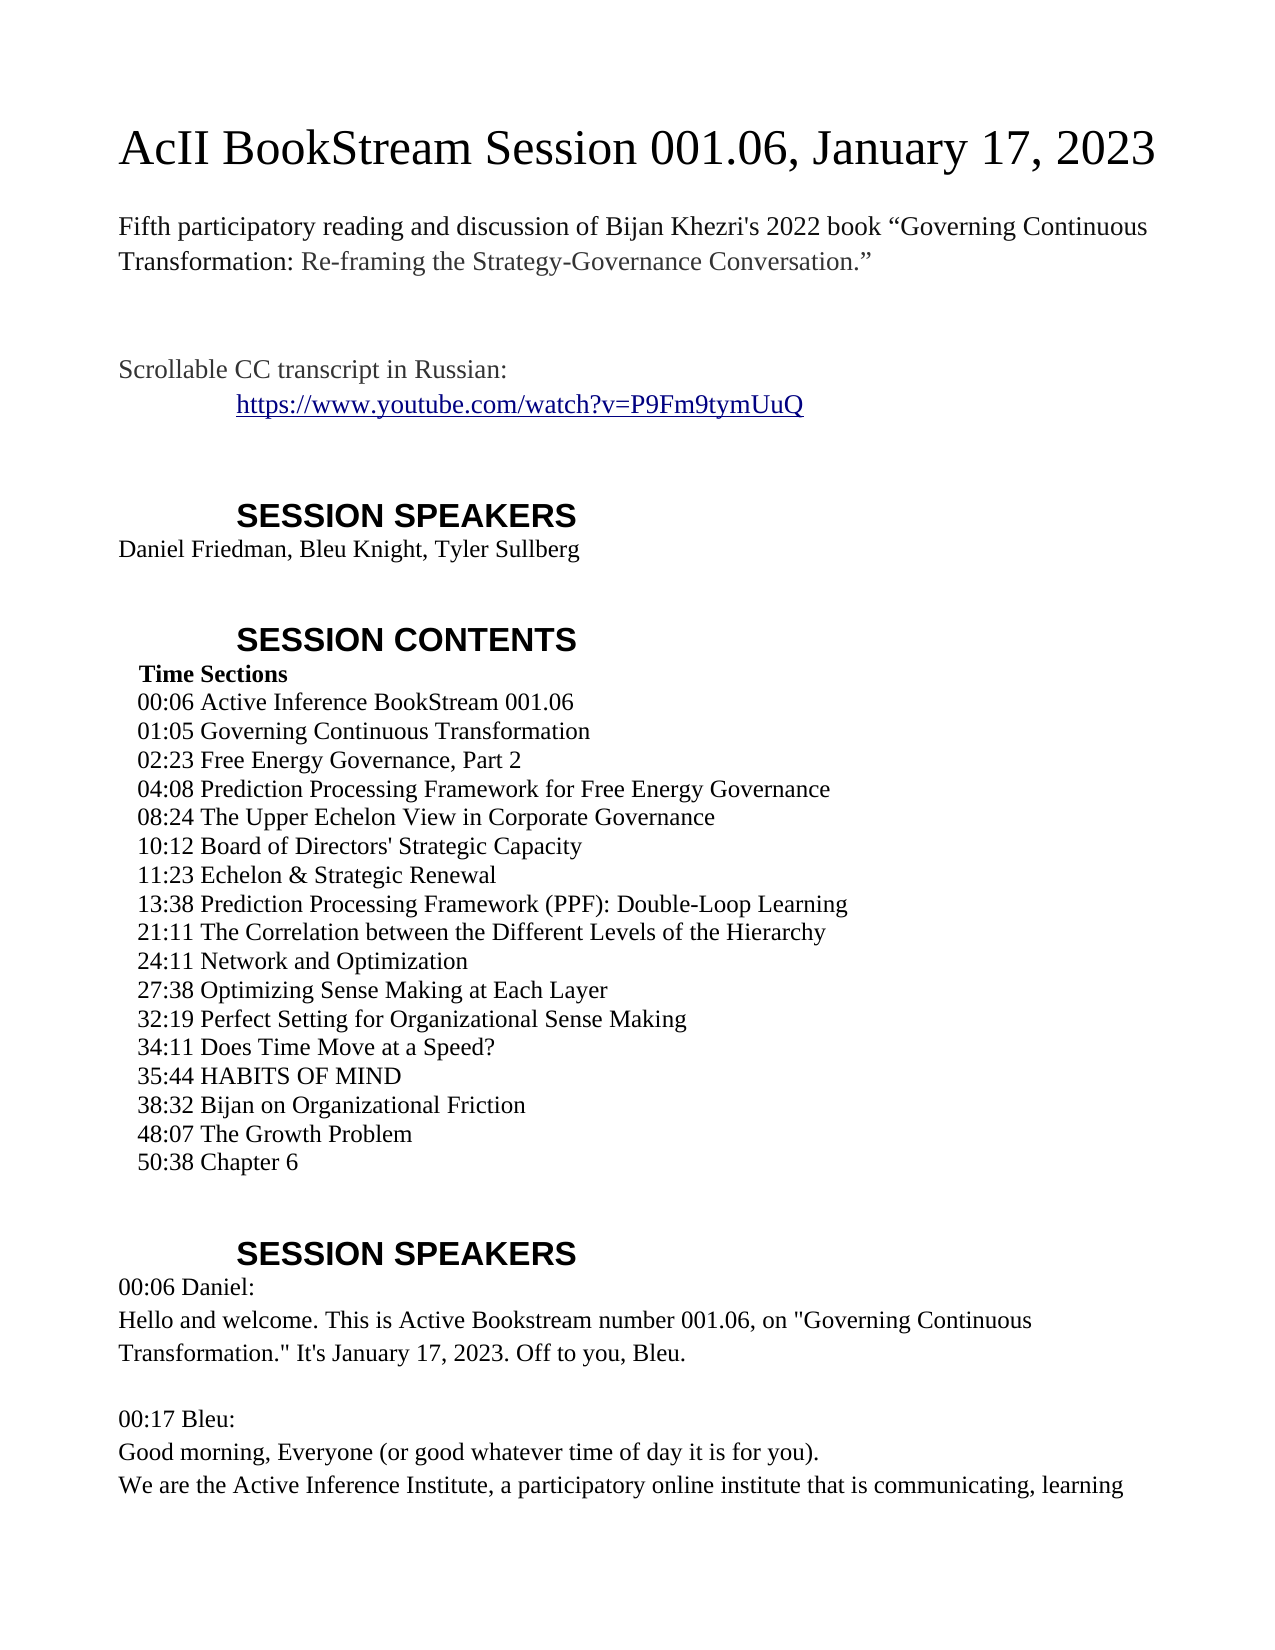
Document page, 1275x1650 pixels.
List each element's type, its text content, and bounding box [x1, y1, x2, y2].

table_cell The Growth Problem [197, 1119, 940, 1147]
table_cell Free Energy Governance, Part 2 [197, 745, 940, 774]
text Daniel Friedman, Bleu Knight, Tyler Sullberg [118, 534, 1157, 563]
table_cell Echelon & Strategic Renewal [197, 860, 940, 889]
subtitle SESSION SPEAKERS [118, 496, 1157, 534]
table_cell Optimizing Sense Making at Each Layer [197, 975, 940, 1004]
table_cell Board of Directors' Strategic Capacity [197, 831, 940, 860]
table_cell Perfect Setting for Organizational Sense Making [197, 1004, 940, 1032]
table_cell Does Time Move at a Speed? [197, 1033, 940, 1061]
table_header Sections [197, 659, 940, 687]
table_cell Network and Optimization [197, 946, 940, 975]
subtitle AcII BookStream Session 001.06, January 17, 2023 [118, 118, 1157, 176]
table_cell Governing Continuous Transformation [197, 716, 940, 745]
table_cell 02:23 [112, 745, 197, 774]
table_cell 32:19 [112, 1004, 197, 1032]
table_cell 38:32 [112, 1090, 197, 1119]
text 00:06 Daniel: [118, 1272, 1157, 1301]
text Good morning, Everyone (or good whatever time of day it is for you). [118, 1437, 1157, 1466]
table_cell Prediction Processing Framework (PPF): Double-Loop Learning [197, 889, 940, 917]
table_cell Chapter 6 [197, 1148, 940, 1176]
table_cell 01:05 [112, 716, 197, 745]
table_cell 24:11 [112, 946, 197, 975]
table_cell Prediction Processing Framework for Free Energy Governance [197, 774, 940, 802]
text Hello and welcome. This is Active Bookstream number 001.06, on "Governing Continuous Transformation." It's January 17, 2023. Off to you, Bleu. [118, 1305, 1157, 1367]
text We are the Active Inference Institute, a participatory online institute that is communicating, learning [118, 1470, 1157, 1499]
table_cell 34:11 [112, 1033, 197, 1061]
table_cell Bijan on Organizational Friction [197, 1090, 940, 1119]
table_cell Active Inference BookStream 001.06 [197, 688, 940, 716]
subtitle SESSION CONTENTS [118, 620, 1157, 659]
text 00:17 Bleu: [118, 1404, 1157, 1433]
subtitle SESSION SPEAKERS [118, 1234, 1157, 1272]
table_cell 27:38 [112, 975, 197, 1004]
table_cell 10:12 [112, 831, 197, 860]
table_cell 08:24 [112, 803, 197, 831]
table_cell 48:07 [112, 1119, 197, 1147]
table_cell 50:38 [112, 1148, 197, 1176]
table_cell 13:38 [112, 889, 197, 917]
table_cell 04:08 [112, 774, 197, 802]
table_cell HABITS OF MIND [197, 1061, 940, 1090]
table_cell The Correlation between the Different Levels of the Hierarchy [197, 918, 940, 946]
text Scrollable CC transcript in Russian: [118, 353, 1157, 384]
text https://www.youtube.com/watch?v=P9Fm9tymUuQ [118, 388, 1157, 419]
table_cell 21:11 [112, 918, 197, 946]
table_cell 00:06 [112, 688, 197, 716]
table_cell 11:23 [112, 860, 197, 889]
text Fifth participatory reading and discussion of Bijan Khezri's 2022 book “Governing Continuous Transformation: Re-framing the Strategy-Governance Conversation.” [118, 210, 1157, 277]
table_cell 35:44 [112, 1061, 197, 1090]
table_header Time [112, 659, 197, 687]
table_cell The Upper Echelon View in Corporate Governance [197, 803, 940, 831]
